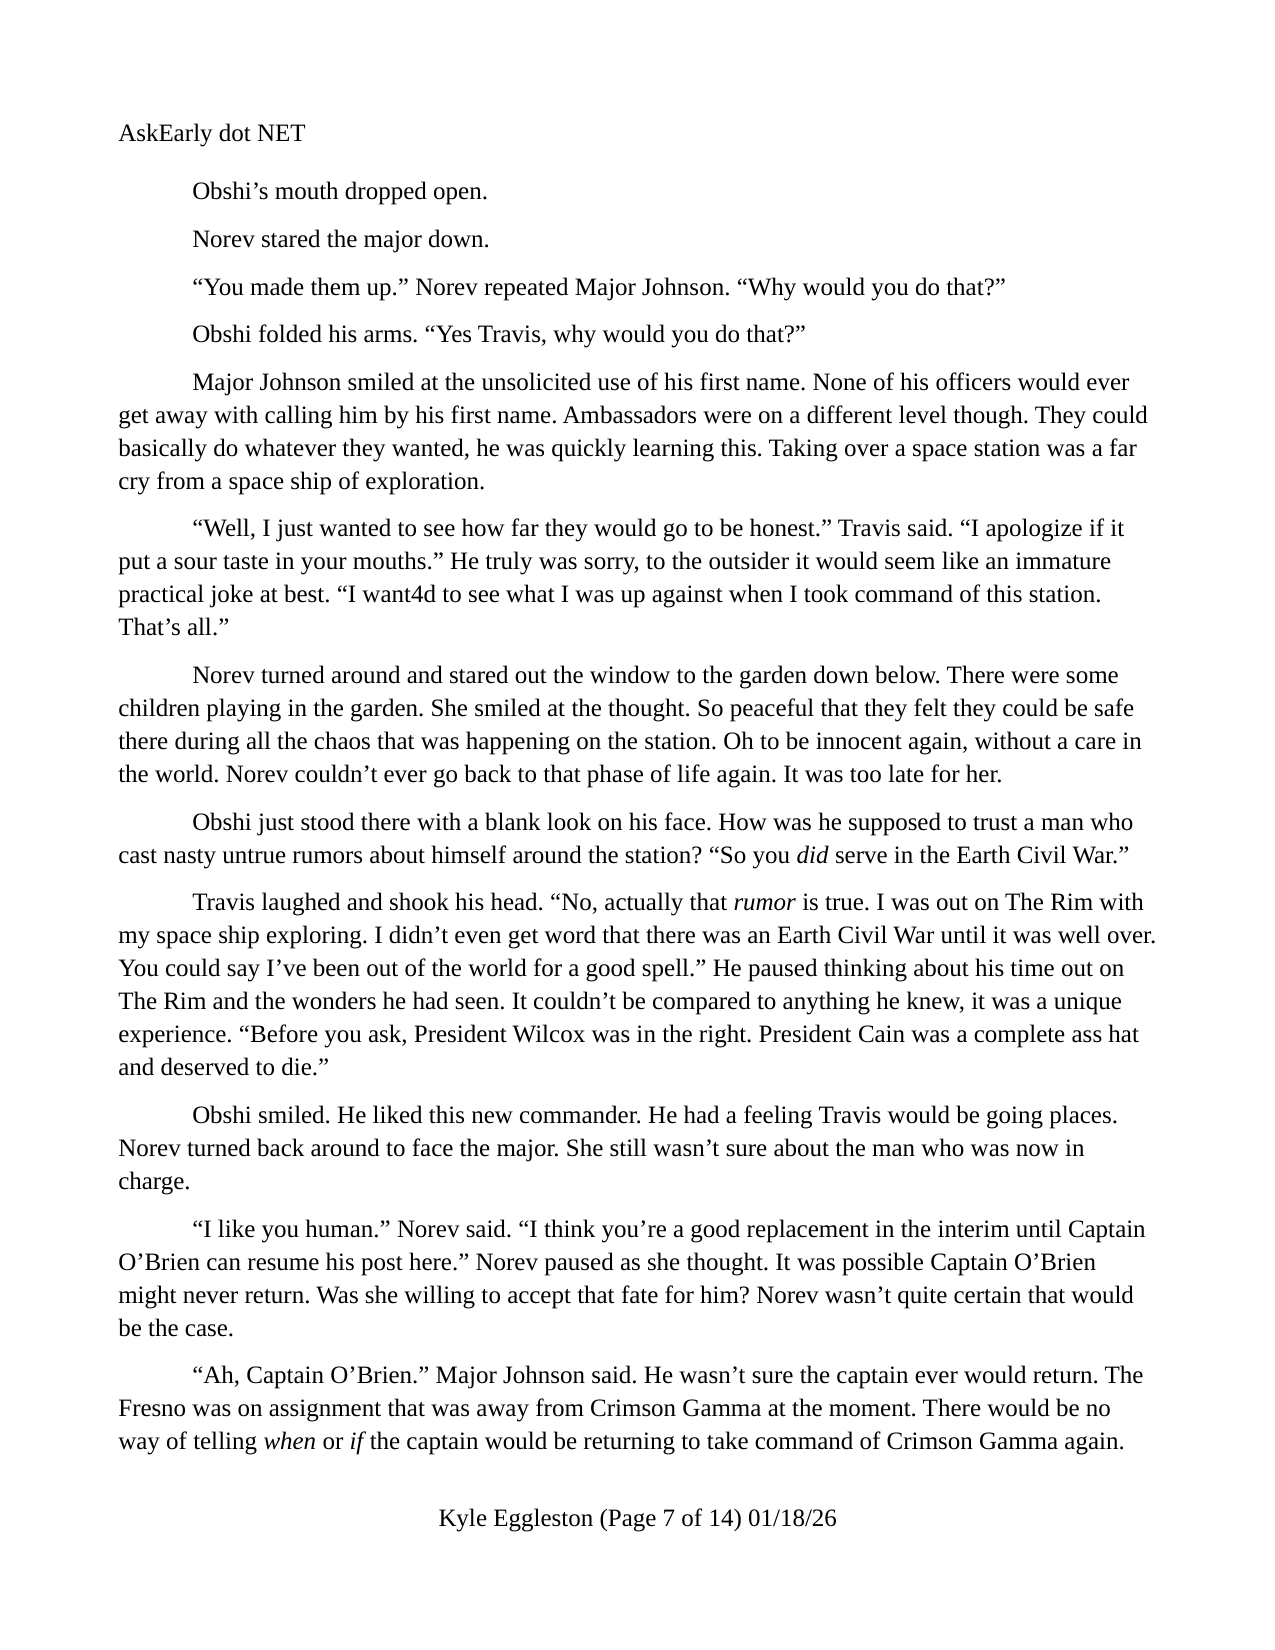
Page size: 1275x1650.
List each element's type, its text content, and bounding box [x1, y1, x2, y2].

text Obshi folded his arms. “Yes Travis, why would you do that?” [118, 319, 1157, 348]
text Norev stared the major down. [118, 224, 1157, 253]
text Obshi’s mouth dropped open. [118, 176, 1157, 205]
text Obshi smiled. He liked this new commander. He had a feeling Travis would be going places. Norev turned back around to face the major. She still wasn’t sure about the man who was now in charge. [118, 1100, 1157, 1195]
text Travis laughed and shook his head. “No, actually that rumor is true. I was out on The Rim with my space ship exploring. I didn’t even get word that there was an Earth Civil War until it was well over. You could say I’ve been out of the world for a good spell.” He paused thinking about his time out on The Rim and the wonders he had seen. It couldn’t be compared to anything he knew, it was a unique experience. “Before you ask, President Wilcox was in the right. President Cain was a complete ass hat and deserved to die.” [118, 887, 1157, 1081]
text “Ah, Captain O’Brien.” Major Johnson said. He wasn’t sure the captain ever would return. The Fresno was on assignment that was away from Crimson Gamma at the moment. There would be no way of telling when or if the captain would be returning to take command of Crimson Gamma again. [118, 1360, 1157, 1455]
text Norev turned around and stared out the window to the garden down below. There were some children playing in the garden. She smiled at the thought. So peaceful that they felt they could be safe there during all the chaos that was happening on the station. Oh to be innocent again, without a care in the world. Norev couldn’t ever go back to that phase of life again. It was too late for her. [118, 660, 1157, 788]
text “I like you human.” Norev said. “I think you’re a good replacement in the interim until Captain O’Brien can resume his post here.” Norev paused as she thought. It was possible Captain O’Brien might never return. Was she willing to accept that fate for him? Norev wasn’t quite certain that would be the case. [118, 1214, 1157, 1342]
text “You made them up.” Norev repeated Major Johnson. “Why would you do that?” [118, 272, 1157, 300]
text Major Johnson smiled at the unsolicited use of his first name. None of his officers would ever get away with calling him by his first name. Ambassadors were on a different level though. They could basically do whatever they wanted, he was quickly learning this. Taking over a space station was a far cry from a space ship of exploration. [118, 367, 1157, 494]
text Obshi just stood there with a blank look on his face. How was he supposed to trust a man who cast nasty untrue rumors about himself around the station? “So you did serve in the Earth Civil War.” [118, 807, 1157, 868]
text “Well, I just wanted to see how far they would go to be honest.” Travis said. “I apologize if it put a sour taste in your mouths.” He truly was sorry, to the outsider it would seem like an immature practical joke at best. “I want4d to see what I was up against when I took command of this station. That’s all.” [118, 513, 1157, 641]
